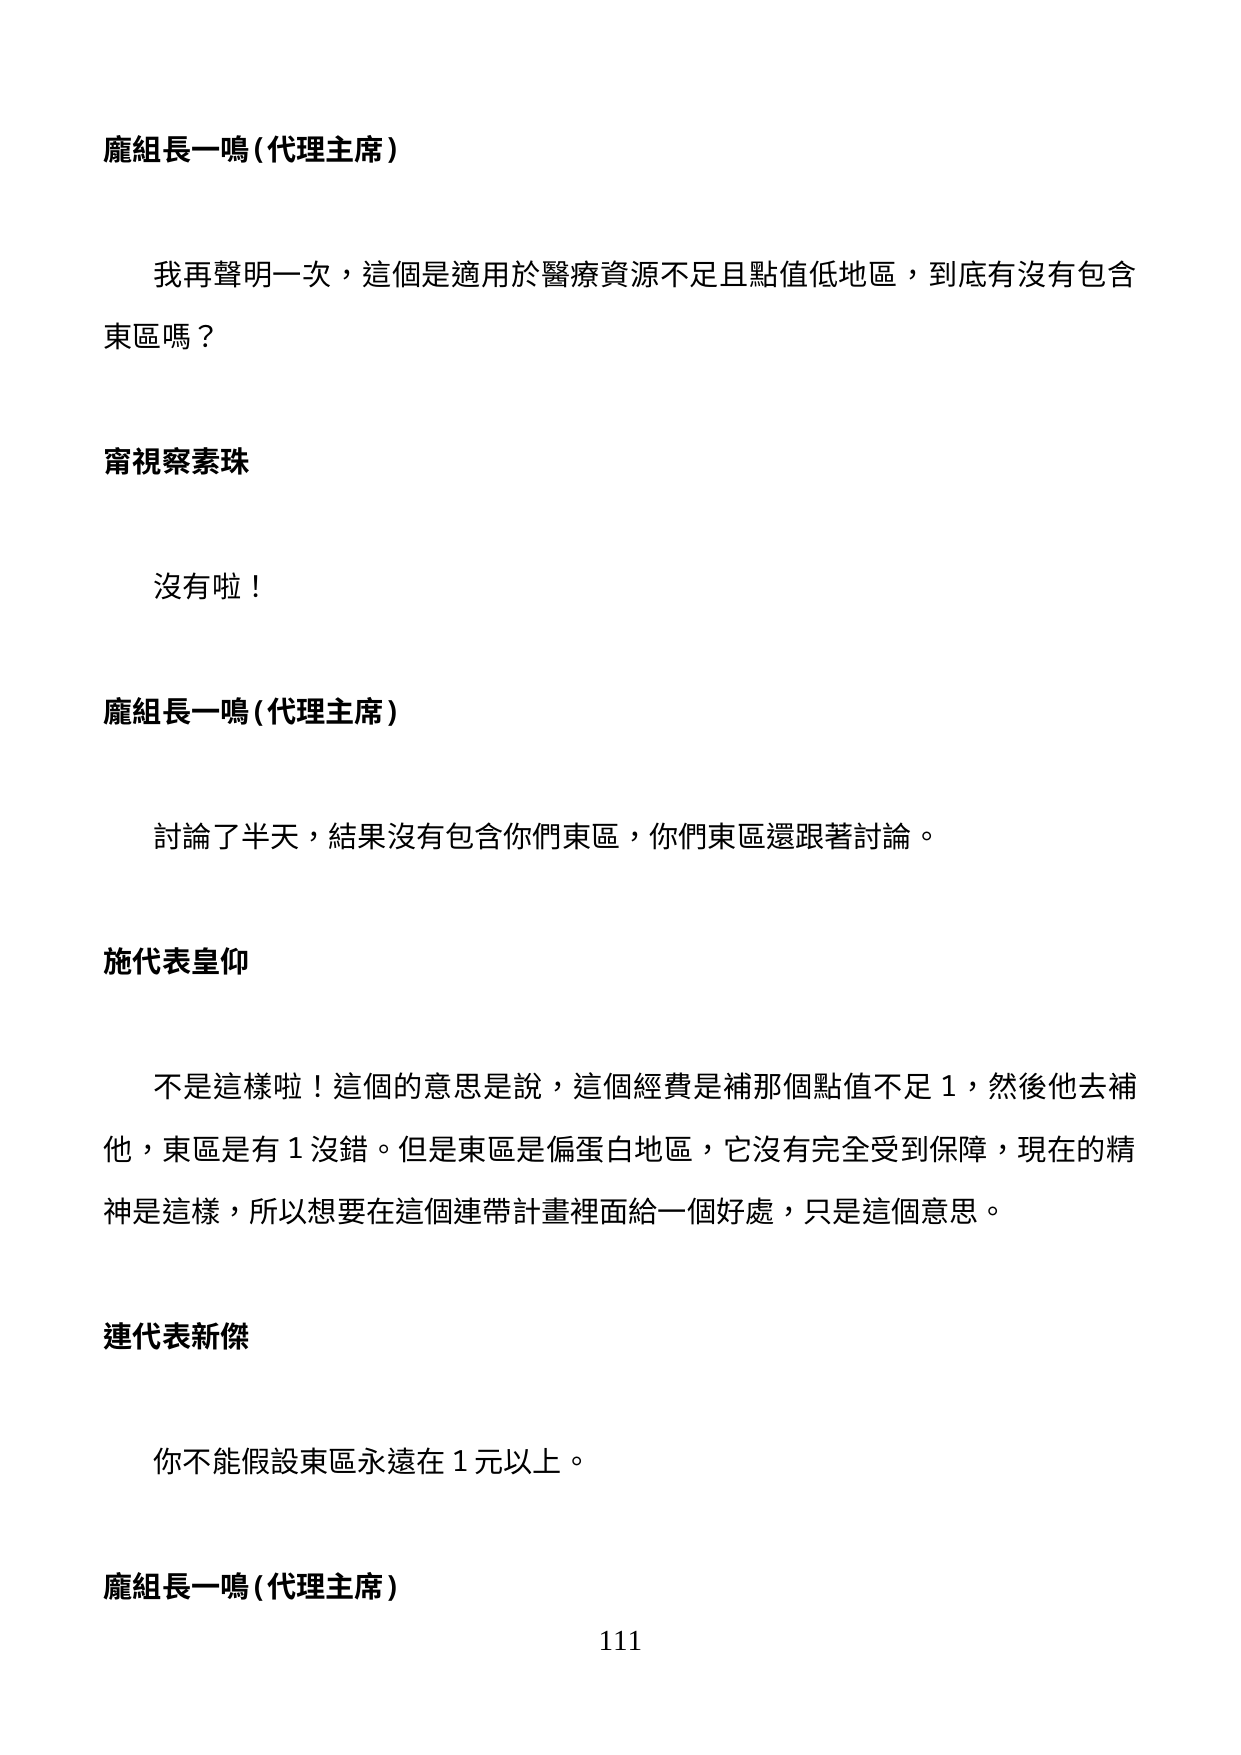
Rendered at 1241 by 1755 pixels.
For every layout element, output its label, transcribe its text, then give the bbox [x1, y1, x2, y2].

text 沒有啦！ [103, 543, 1137, 606]
text 龐組長一鳴(代理主席) [103, 668, 1137, 731]
text 龐組長一鳴(代理主席) [103, 1543, 1137, 1606]
text 你不能假設東區永遠在1元以上。 [103, 1418, 1137, 1481]
text 龐組長一鳴(代理主席) [103, 106, 1137, 168]
text 連代表新傑 [103, 1293, 1137, 1356]
text 不是這樣啦！這個的意思是說，這個經費是補那個點值不足1，然後他去補他，東區是有1沒錯。但是東區是偏蛋白地區，它沒有完全受到保障，現在的精神是這樣，所以想要在這個連帶計畫裡面給一個好處，只是這個意思。 [103, 1043, 1137, 1231]
text 甯視察素珠 [103, 418, 1137, 481]
text 討論了半天，結果沒有包含你們東區，你們東區還跟著討論。 [103, 793, 1137, 856]
text 我再聲明一次，這個是適用於醫療資源不足且點值低地區，到底有沒有包含東區嗎？ [103, 231, 1137, 356]
text 施代表皇仰 [103, 918, 1137, 981]
